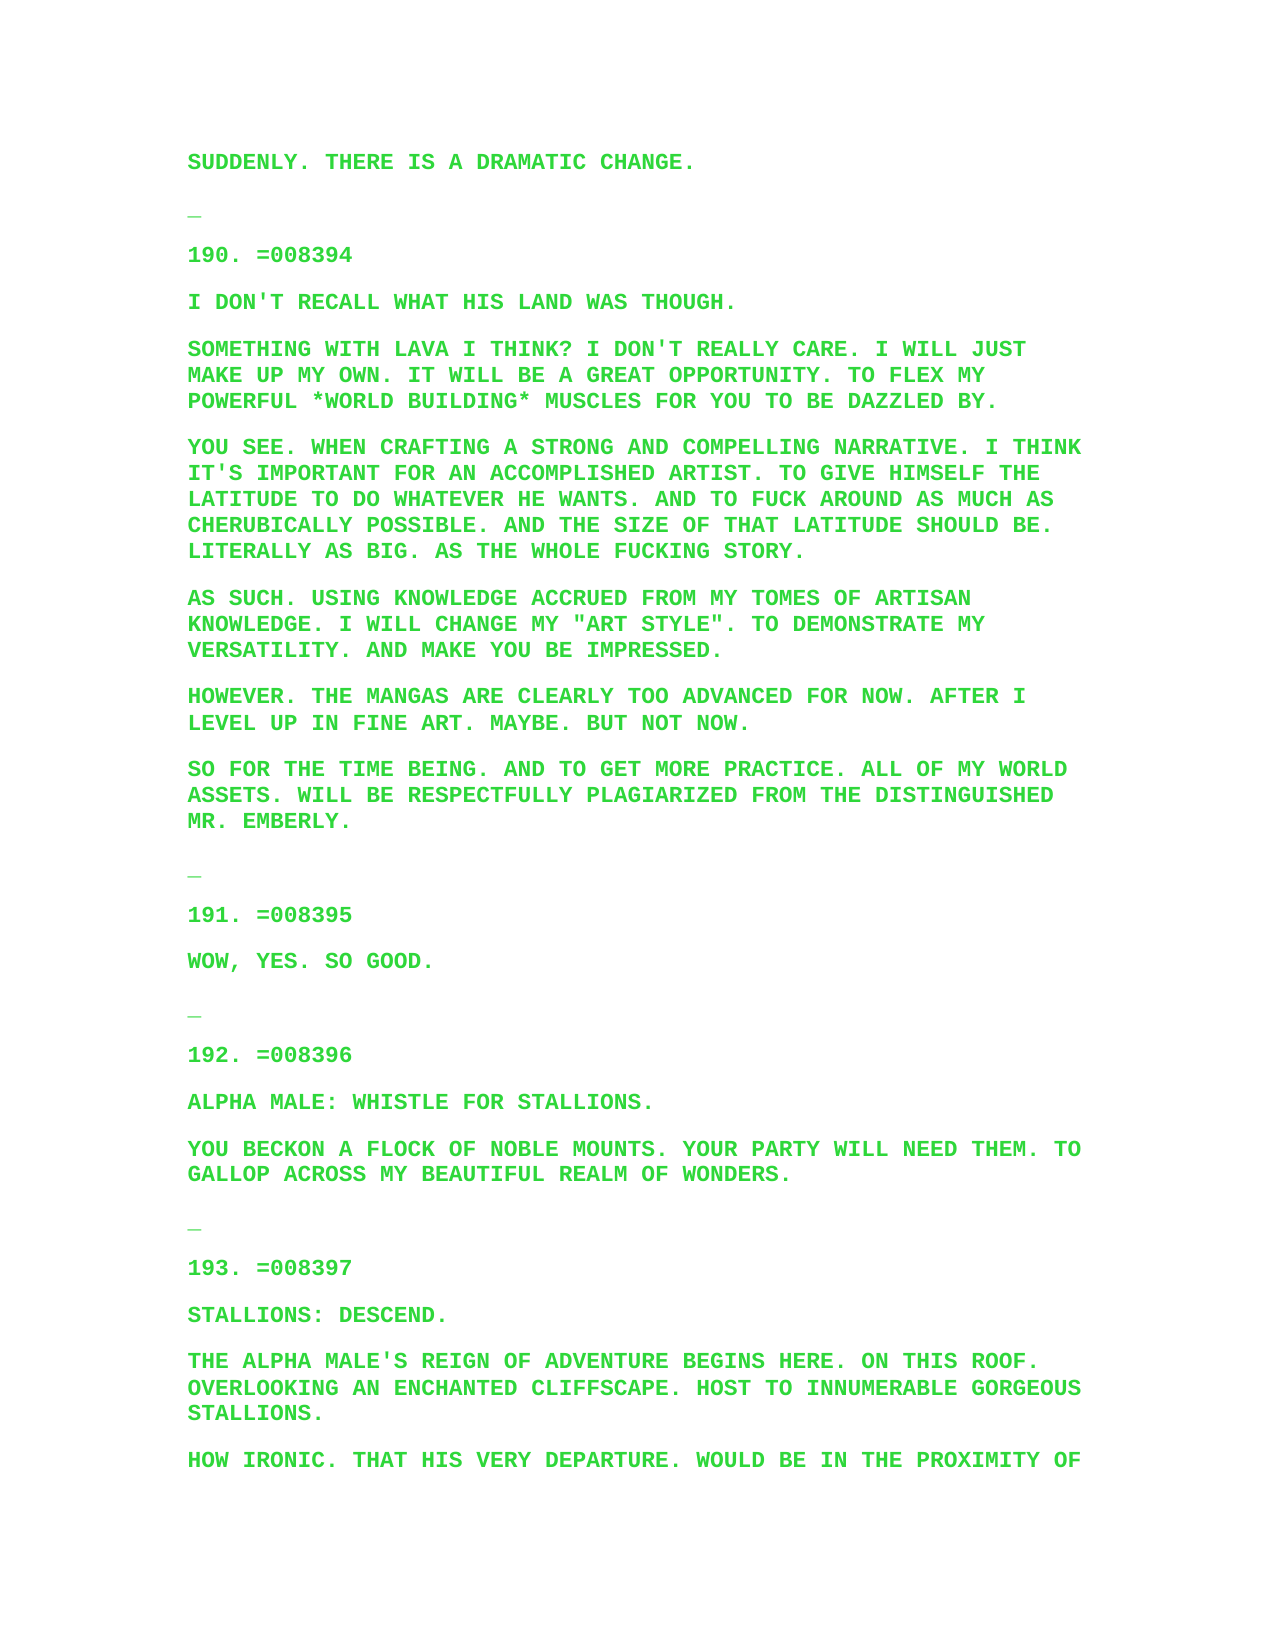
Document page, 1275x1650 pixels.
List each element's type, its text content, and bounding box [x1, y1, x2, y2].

text SUDDENLY. THERE IS A DRAMATIC CHANGE. [187, 150, 1087, 176]
text HOWEVER. THE MANGAS ARE CLEARLY TOO ADVANCED FOR NOW. AFTER I LEVEL UP IN FINE ART. MAYBE. BUT NOT NOW. [187, 685, 1087, 737]
text _ [187, 997, 1087, 1022]
text 190. =008394 [187, 243, 1087, 269]
text I DON'T RECALL WHAT HIS LAND WAS THOUGH. [187, 290, 1087, 316]
text STALLIONS: DESCEND. [187, 1303, 1087, 1329]
text YOU BECKON A FLOCK OF NOBLE MOUNTS. YOUR PARTY WILL NEED THEM. TO GALLOP ACROSS MY BEAUTIFUL REALM OF WONDERS. [187, 1137, 1087, 1189]
text _ [187, 197, 1087, 223]
text 192. =008396 [187, 1043, 1087, 1069]
text YOU SEE. WHEN CRAFTING A STRONG AND COMPELLING NARRATIVE. I THINK IT'S IMPORTANT FOR AN ACCOMPLISHED ARTIST. TO GIVE HIMSELF THE LATITUDE TO DO WHATEVER HE WANTS. AND TO FUCK AROUND AS MUCH AS CHERUBICALLY POSSIBLE. AND THE SIZE OF THAT LATITUDE SHOULD BE. LITERALLY AS BIG. AS THE WHOLE FUCKING STORY. [187, 436, 1087, 565]
text WOW, YES. SO GOOD. [187, 950, 1087, 976]
text 191. =008395 [187, 903, 1087, 929]
text ALPHA MALE: WHISTLE FOR STALLIONS. [187, 1090, 1087, 1116]
text _ [187, 856, 1087, 882]
text THE ALPHA MALE'S REIGN OF ADVENTURE BEGINS HERE. ON THIS ROOF. OVERLOOKING AN ENCHANTED CLIFFSCAPE. HOST TO INNUMERABLE GORGEOUS STALLIONS. [187, 1350, 1087, 1428]
text SOMETHING WITH LAVA I THINK? I DON'T REALLY CARE. I WILL JUST MAKE UP MY OWN. IT WILL BE A GREAT OPPORTUNITY. TO FLEX MY POWERFUL *WORLD BUILDING* MUSCLES FOR YOU TO BE DAZZLED BY. [187, 337, 1087, 415]
text HOW IRONIC. THAT HIS VERY DEPARTURE. WOULD BE IN THE PROXIMITY OF [187, 1448, 1087, 1474]
text 193. =008397 [187, 1256, 1087, 1282]
text AS SUCH. USING KNOWLEDGE ACCRUED FROM MY TOMES OF ARTISAN KNOWLEDGE. I WILL CHANGE MY "ART STYLE". TO DEMONSTRATE MY VERSATILITY. AND MAKE YOU BE IMPRESSED. [187, 586, 1087, 664]
text SO FOR THE TIME BEING. AND TO GET MORE PRACTICE. ALL OF MY WORLD ASSETS. WILL BE RESPECTFULLY PLAGIARIZED FROM THE DISTINGUISHED MR. EMBERLY. [187, 758, 1087, 835]
text _ [187, 1209, 1087, 1236]
